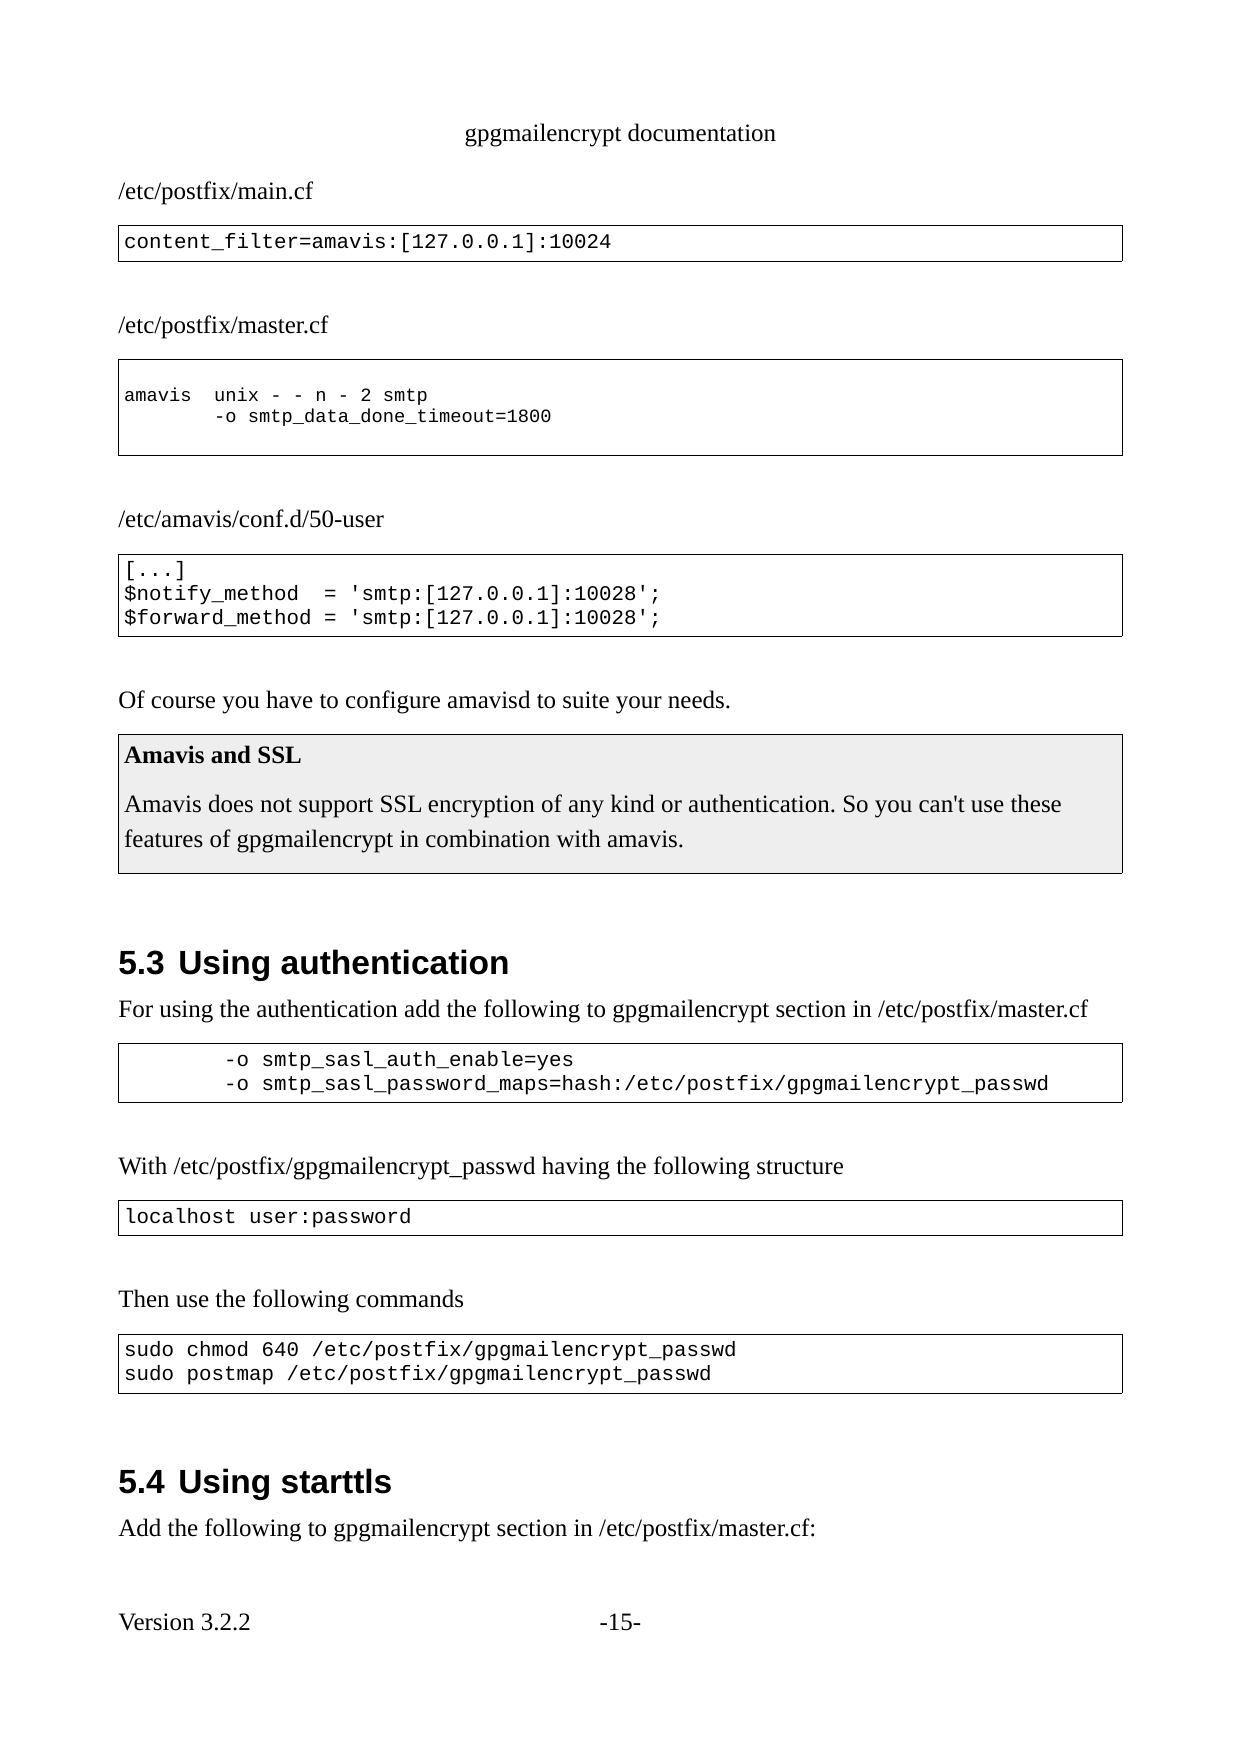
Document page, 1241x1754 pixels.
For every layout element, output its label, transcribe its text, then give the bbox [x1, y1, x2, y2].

text Of course you have to configure amavisd to suite your needs. [118, 685, 1122, 714]
table_header sudo chmod 640 /etc/postfix/gpgmailencrypt_passwd sudo postmap /etc/postfix/gpgmailencrypt_passwd [119, 1335, 1122, 1392]
table_header Amavis and SSL Amavis does not support SSL encryption of any kind or authentication. So you can't use these features of gpgmailencrypt in combination with amavis. [119, 735, 1122, 873]
text /etc/amavis/conf.d/50-user [118, 504, 1122, 533]
table_header -o smtp_sasl_auth_enable=yes -o smtp_sasl_password_maps=hash:/etc/postfix/gpgmailencrypt_passwd [119, 1044, 1122, 1102]
table_header [...] $notify_method = 'smtp:[127.0.0.1]:10028'; $forward_method = 'smtp:[127.0.0.1]:10028'; [119, 555, 1122, 636]
text For using the authentication add the following to gpgmailencrypt section in /etc/postfix/master.cf [118, 994, 1122, 1023]
table_header localhost user:password [119, 1201, 1122, 1235]
table_header content_filter=amavis:[127.0.0.1]:10024 [119, 226, 1122, 261]
subtitle Using authentication [118, 943, 1122, 981]
text /etc/postfix/master.cf [118, 310, 1122, 338]
subtitle Using starttls [118, 1462, 1122, 1501]
text /etc/postfix/main.cf [118, 176, 1122, 205]
text Add the following to gpgmailencrypt section in /etc/postfix/master.cf: [118, 1513, 1122, 1542]
text With /etc/postfix/gpgmailencrypt_passwd having the following structure [118, 1151, 1122, 1180]
table_header amavis unix - - n - 2 smtp -o smtp_data_done_timeout=1800 [119, 360, 1122, 455]
text Then use the following commands [118, 1284, 1122, 1313]
